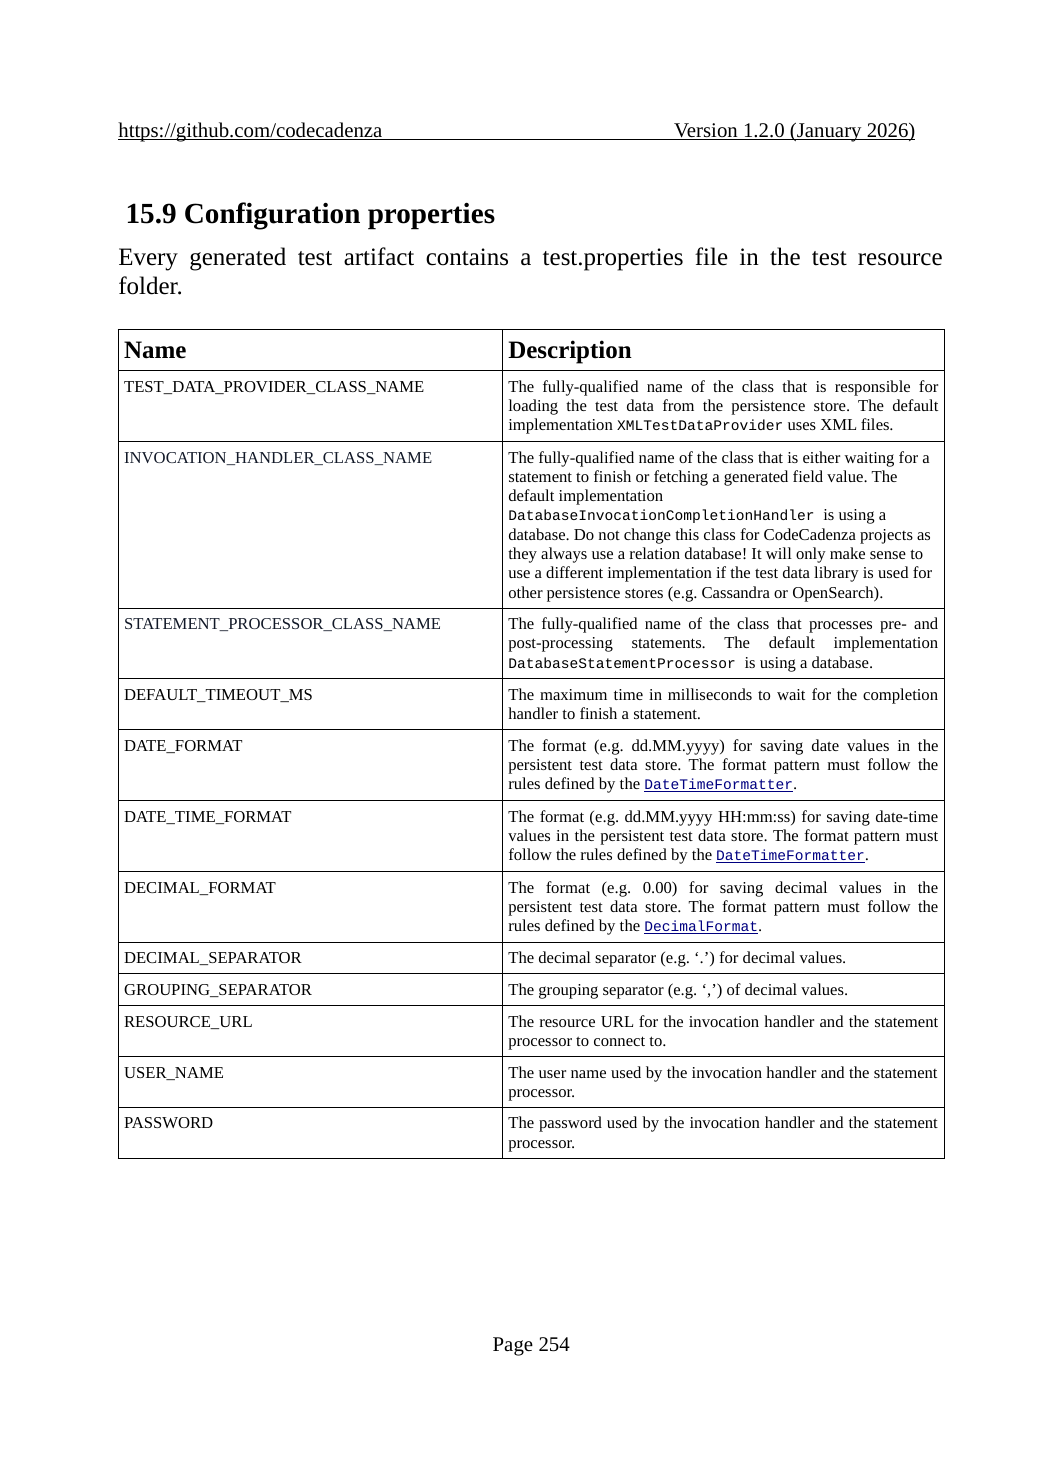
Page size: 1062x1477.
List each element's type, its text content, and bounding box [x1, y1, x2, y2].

subtitle Configuration properties [118, 196, 944, 230]
table_cell The format (e.g. dd.MM.yyyy HH:mm:ss) for saving date-time values in the persistent test data store. The format pattern must follow the rules defined by the DateTimeFormatter. [503, 801, 944, 871]
table_cell GROUPING_SEPARATOR [119, 974, 502, 1005]
table_cell DECIMAL_SEPARATOR [119, 943, 502, 973]
table_cell The fully-qualified name of the class that is responsible for loading the test data from the persistence store. The default implementation XMLTestDataProvider uses XML files. [503, 371, 944, 441]
table_cell The format (e.g. dd.MM.yyyy) for saving date values in the persistent test data store. The format pattern must follow the rules defined by the DateTimeFormatter. [503, 730, 944, 800]
table_cell The password used by the invocation handler and the statement processor. [503, 1108, 944, 1157]
table_cell DECIMAL_FORMAT [119, 872, 502, 942]
table_cell The grouping separator (e.g. ‘,’) of decimal values. [503, 974, 944, 1005]
table_cell DATE_FORMAT [119, 730, 502, 800]
table_cell The fully-qualified name of the class that processes pre- and post-processing statements. The default implementation DatabaseStatementProcessor is using a database. [503, 609, 944, 678]
table_cell RESOURCE_URL [119, 1006, 502, 1056]
table_cell INVOCATION_HANDLER_CLASS_NAME [119, 442, 502, 607]
table_cell TEST_DATA_PROVIDER_CLASS_NAME [119, 371, 502, 441]
table_cell USER_NAME [119, 1057, 502, 1107]
table_cell The decimal separator (e.g. ‘.’) for decimal values. [503, 943, 944, 973]
table_cell DEFAULT_TIMEOUT_MS [119, 679, 502, 729]
table_cell The maximum time in milliseconds to wait for the completion handler to finish a statement. [503, 679, 944, 729]
table_cell The format (e.g. 0.00) for saving decimal values in the persistent test data store. The format pattern must follow the rules defined by the DecimalFormat. [503, 872, 944, 942]
text Every generated test artifact contains a test.properties file in the test resource folder. [118, 242, 944, 300]
table_header Name [119, 330, 502, 370]
table_cell PASSWORD [119, 1108, 502, 1157]
table_cell The fully-qualified name of the class that is either waiting for a statement to finish or fetching a generated field value. The default implementation DatabaseInvocationCompletionHandler is using a database. Do not change this class for CodeCadenza projects as they always use a relation database! It will only make sense to use a different implementation if the test data library is used for other persistence stores (e.g. Cassandra or OpenSearch). [503, 442, 944, 607]
table_cell STATEMENT_PROCESSOR_CLASS_NAME [119, 609, 502, 678]
table_cell The user name used by the invocation handler and the statement processor. [503, 1057, 944, 1107]
table_header Description [503, 330, 944, 370]
table_cell DATE_TIME_FORMAT [119, 801, 502, 871]
table_cell The resource URL for the invocation handler and the statement processor to connect to. [503, 1006, 944, 1056]
